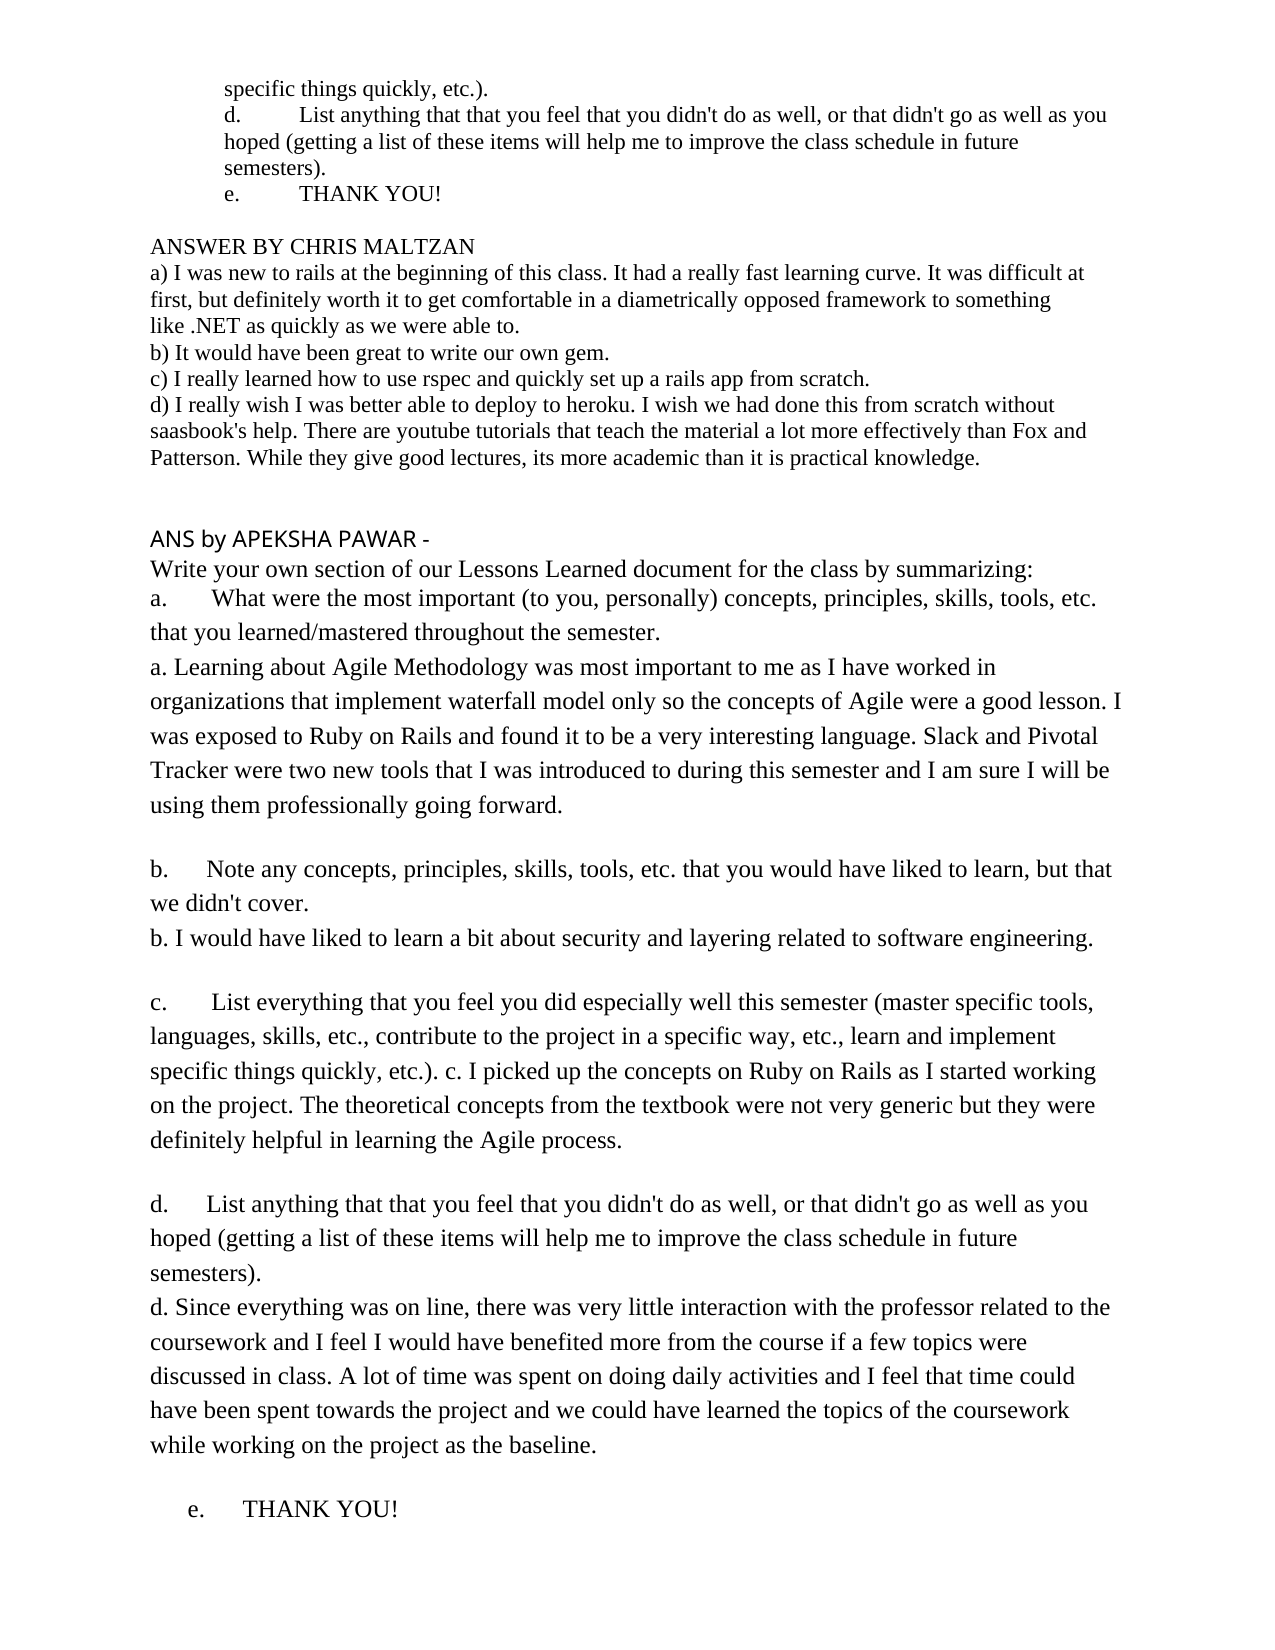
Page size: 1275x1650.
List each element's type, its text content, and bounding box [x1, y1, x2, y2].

text a) I was new to rails at the beginning of this class. It had a really fast learning curve. It was difficult at first, but definitely worth it to get comfortable in a diametrically opposed framework to something like .NET as quickly as we were able to. [150, 259, 1125, 338]
text e. THANK YOU! [187, 1494, 1125, 1523]
text b) It would have been great to write our own gem. [150, 338, 1125, 365]
text d. List anything that that you feel that you didn't do as well, or that didn't go as well as you hoped (getting a list of these items will help me to improve the class schedule in future semesters). d. Since everything was on line, there was very little interaction with the professor related to the coursework and I feel I would have benefited more from the course if a few topics were discussed in class. A lot of time was spent on doing daily activities and I feel that time could have been spent towards the project and we could have learned the topics of the coursework while working on the project as the baseline. [150, 1189, 1125, 1459]
text e. THANK YOU! [224, 180, 1125, 207]
text specific things quickly, etc.). [224, 75, 1125, 101]
text a. What were the most important (to you, personally) concepts, principles, skills, tools, etc. that you learned/mastered throughout the semester. a. Learning about Agile Methodology was most important to me as I have worked in organizations that implement waterfall model only so the concepts of Agile were a good lesson. I was exposed to Ruby on Rails and found it to be a very interesting language. Slack and Pivotal Tracker were two new tools that I was introduced to during this semester and I am sure I will be using them professionally going forward. [150, 583, 1125, 819]
text d. List anything that that you feel that you didn't do as well, or that didn't go as well as you hoped (getting a list of these items will help me to improve the class schedule in future semesters). [224, 101, 1125, 180]
text ANSWER BY CHRIS MALTZAN [150, 233, 1125, 259]
text c) I really learned how to use rspec and quickly set up a rails app from scratch. [150, 365, 1125, 391]
text d) I really wish I was better able to deploy to heroku. I wish we had done this from scratch without saasbook's help. There are youtube tutorials that teach the material a lot more effectively than Fox and Patterson. While they give good lectures, its more academic than it is practical knowledge. [150, 391, 1125, 470]
text ANS by APEKSHA PAWAR - Write your own section of our Lessons Learned document for the class by summarizing: [150, 523, 1125, 583]
text b. Note any concepts, principles, skills, tools, etc. that you would have liked to learn, but that we didn't cover. b. I would have liked to learn a bit about security and layering related to software engineering. [150, 854, 1125, 952]
text c. List everything that you feel you did especially well this semester (master specific tools, languages, skills, etc., contribute to the project in a specific way, etc., learn and implement specific things quickly, etc.). c. I picked up the concepts on Ruby on Rails as I started working on the project. The theoretical concepts from the textbook were not very generic but they were definitely helpful in learning the Agile process. [150, 987, 1125, 1153]
